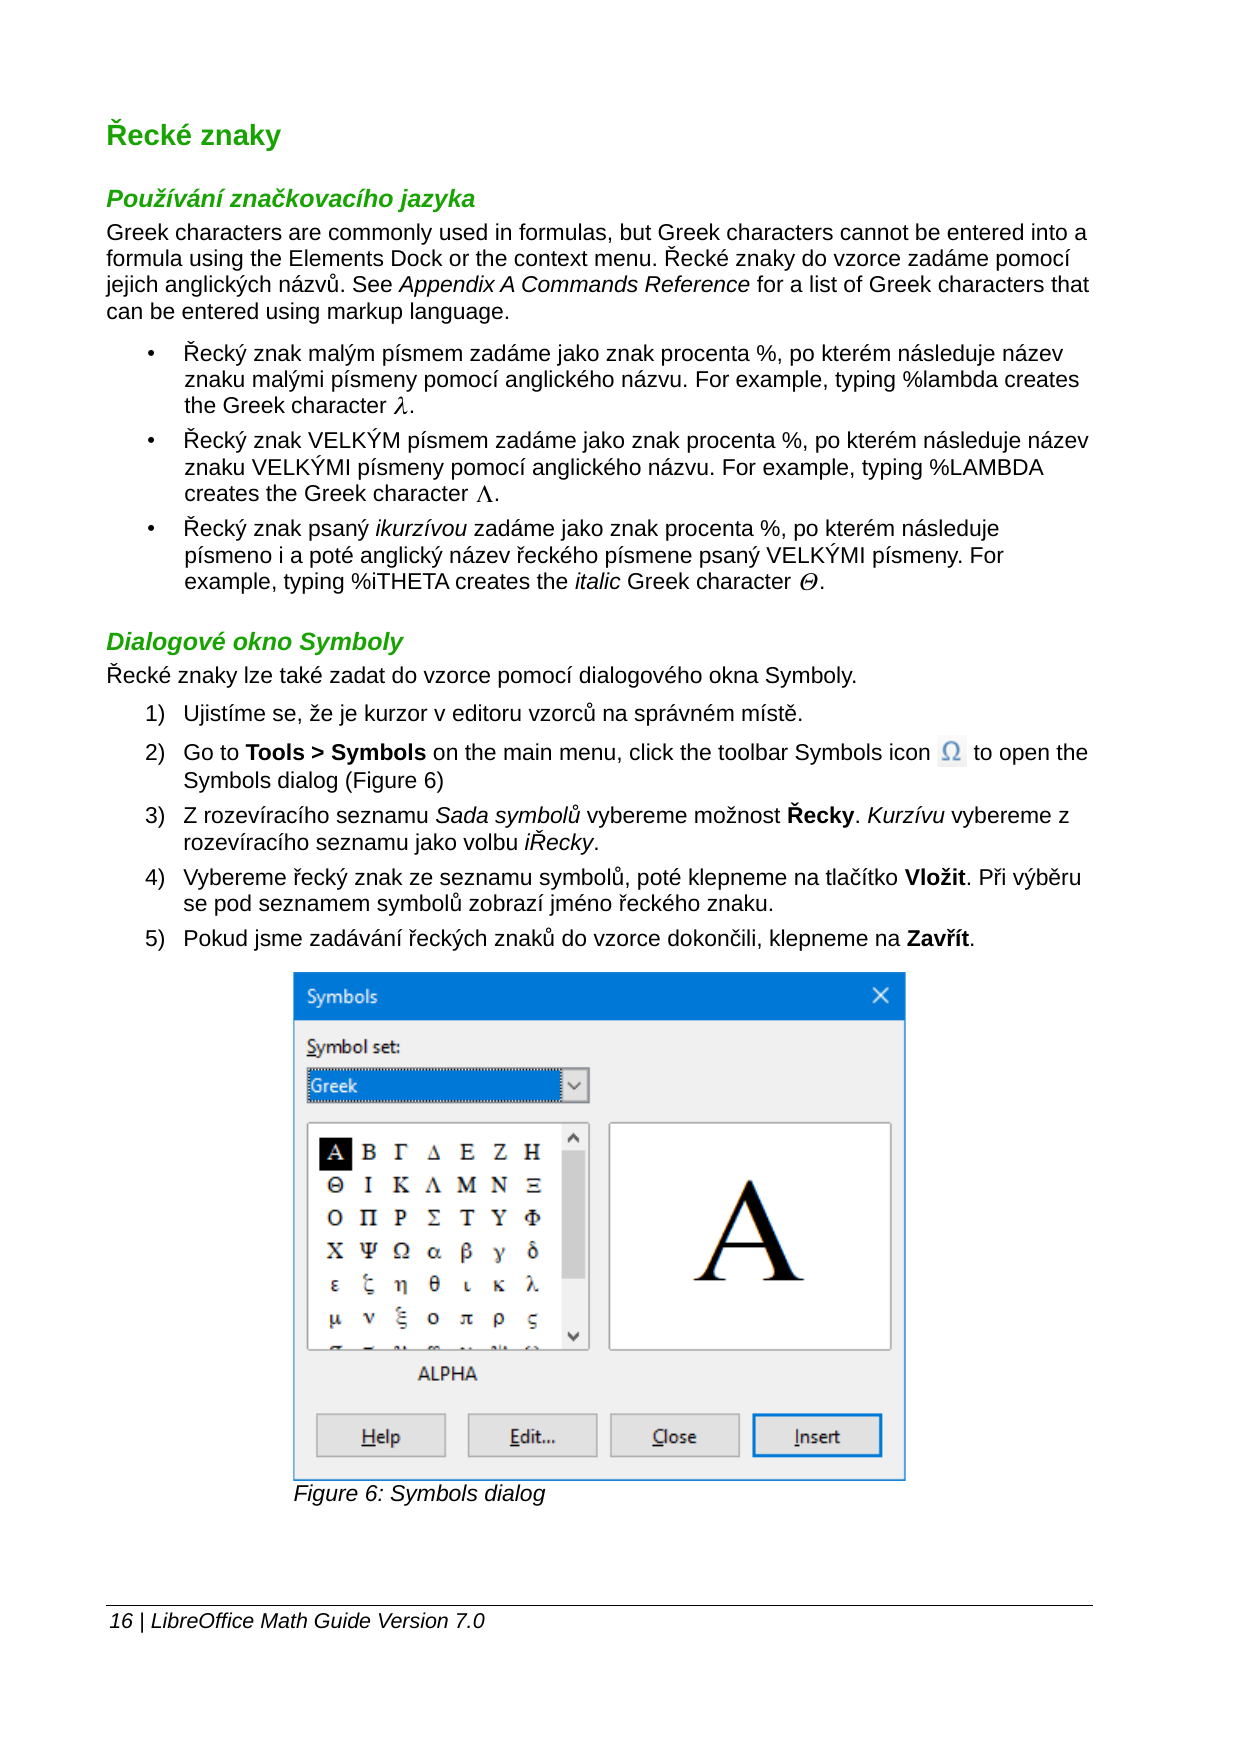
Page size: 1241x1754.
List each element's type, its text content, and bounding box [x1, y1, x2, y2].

list Z rozevíracího seznamu Sada symbolů vybereme možnost Řecky. Kurzívu vybereme z rozevíracího seznamu jako volbu iŘecky. [165, 802, 1093, 855]
list Vybereme řecký znak ze seznamu symbolů, poté klepneme na tlačítko Vložit. Při výběru se pod seznamem symbolů zobrazí jméno řeckého znaku. [165, 864, 1093, 916]
list Pokud jsme zadávání řeckých znaků do vzorce dokončili, klepneme na Zavřít. [165, 925, 1093, 952]
list Řecký znak VELKÝM písmem zadáme jako znak procenta %, po kterém následuje název znaku VELKÝMI písmeny pomocí anglického názvu. For example, typing %LAMBDA creates the Greek character . [144, 424, 1093, 507]
list Řecký znak psaný ikurzívou zadáme jako znak procenta %, po kterém následuje písmeno i a poté anglický název řeckého písmene psaný VELKÝMI písmeny. For example, typing %iTHETA creates the italic Greek character . [144, 512, 1093, 597]
subtitle Používání značkovacího jazyka [106, 184, 1093, 213]
picture [937, 735, 967, 767]
picture [293, 972, 906, 1481]
subtitle Dialogové okno Symboly [106, 627, 1093, 656]
list Řecký znak malým písmem zadáme jako znak procenta %, po kterém následuje název znaku malými písmeny pomocí anglického názvu. For example, typing %lambda creates the Greek character . [144, 337, 1093, 419]
list Go to Tools > Symbols on the main menu, click the toolbar Symbols icon to open the Symbols dialog (Figure 6) [165, 736, 1093, 793]
text Greek characters are commonly used in formulas, but Greek characters cannot be entered into a formula using the Elements Dock or the context menu. Řecké znaky do vzorce zadáme pomocí jejich anglických názvů. See Appendix A Commands Reference for a list of Greek characters that can be entered using markup language. [106, 219, 1093, 324]
subtitle Řecké znaky [106, 118, 1093, 152]
text Figure 6: Symbols dialog [293, 1481, 906, 1506]
list Ujistíme se, že je kurzor v editoru vzorců na správném místě. [165, 700, 1093, 727]
text Řecké znaky lze také zadat do vzorce pomocí dialogového okna Symboly. [106, 662, 1093, 688]
